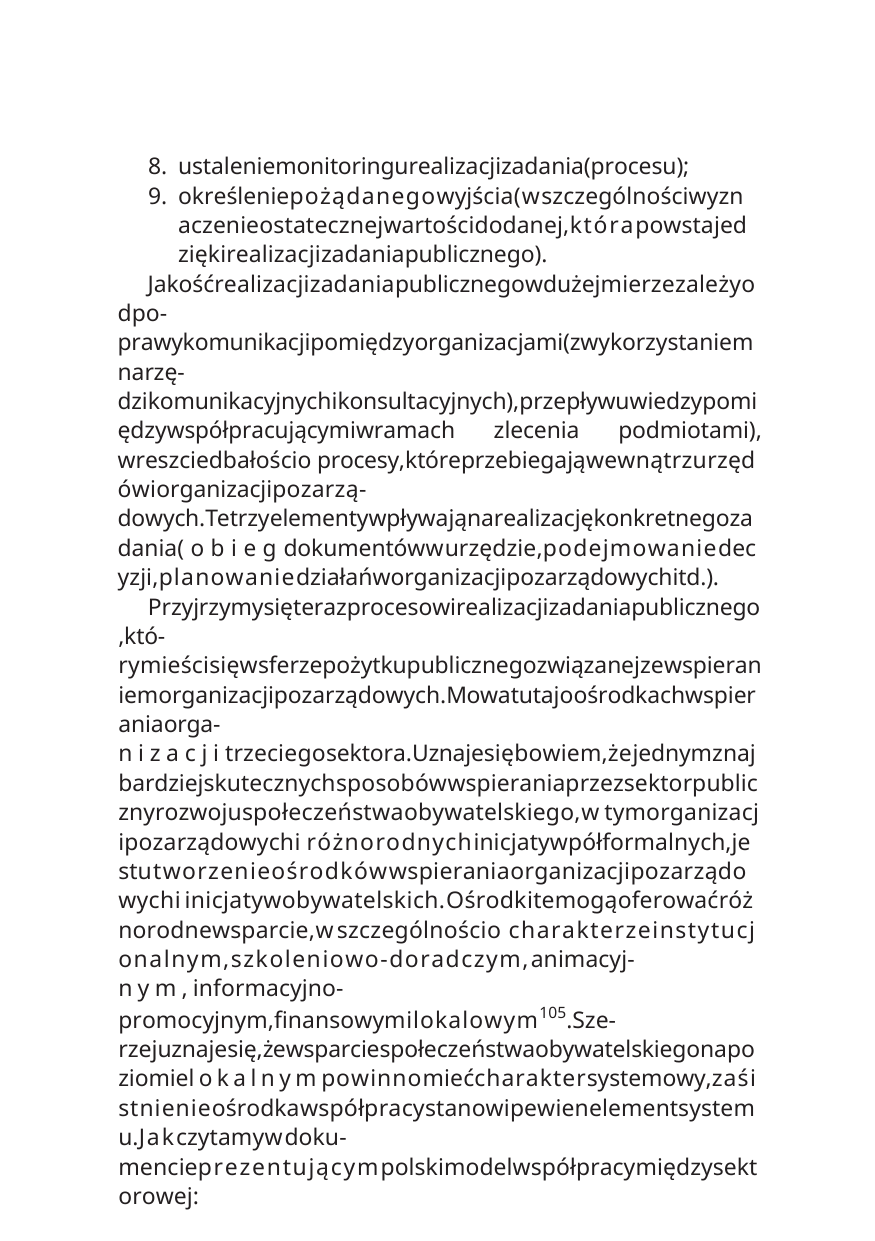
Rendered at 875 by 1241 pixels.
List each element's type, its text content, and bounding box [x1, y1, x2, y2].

list określeniepożądanegowyjścia(wszczególnościwyznaczenieostatecznejwartościdodanej,którapowstajedziękirealizacjizadaniapublicznego). [148, 181, 756, 269]
list ustaleniemonitoringurealizacjizadania(procesu); [148, 151, 772, 181]
text Przyjrzymysięterazprocesowirealizacjizadaniapublicznego,któ-rymieścisięwsferzepożytkupublicznegozwiązanejzewspieraniemorganizacjipozarządowych.Mowatutajoośrodkachwspieraniaorga-nizacjitrzeciegosektora.Uznajesiębowiem,żejednymznajbardziejskutecznychsposobówwspieraniaprzezsektorpublicznyrozwojuspołeczeństwaobywatelskiego,wtymorganizacjipozarządowychiróżnorodnychinicjatywpółformalnych,jestutworzenieośrodkówwspieraniaorganizacjipozarządowychiinicjatywobywatelskich.Ośrodkitemogąoferowaćróżnorodnewsparcie,wszczególnościocharakterzeinstytucjonalnym,szkoleniowo-doradczym,animacyj-nym,informacyjno-promocyjnym,finansowymilokalowym105.Sze-rzejuznajesię,żewsparciespołeczeństwaobywatelskiegonapoziomielokalnympowinnomiećcharaktersystemowy,zaśistnienieośrodkawspółpracystanowipewienelementsystemu.Jakczytamywdoku-mencieprezentującympolskimodelwspółpracymiędzysektorowej: [118, 592, 762, 1211]
text Jakośćrealizacjizadaniapublicznegowdużejmierzezależyodpo-prawykomunikacjipomiędzyorganizacjami(zwykorzystaniemnarzę-dzikomunikacyjnychikonsultacyjnych),przepływuwiedzypomiędzywspółpracującymiwramach zlecenia podmiotami), wreszciedbałościoprocesy,któreprzebiegająwewnątrzurzędówiorganizacjipozarzą-dowych.Tetrzyelementywpływająnarealizacjękonkretnegozadania(obiegdokumentówwurzędzie,podejmowaniedecyzji,planowaniedziałańworganizacjipozarządowychitd.). [117, 269, 762, 592]
